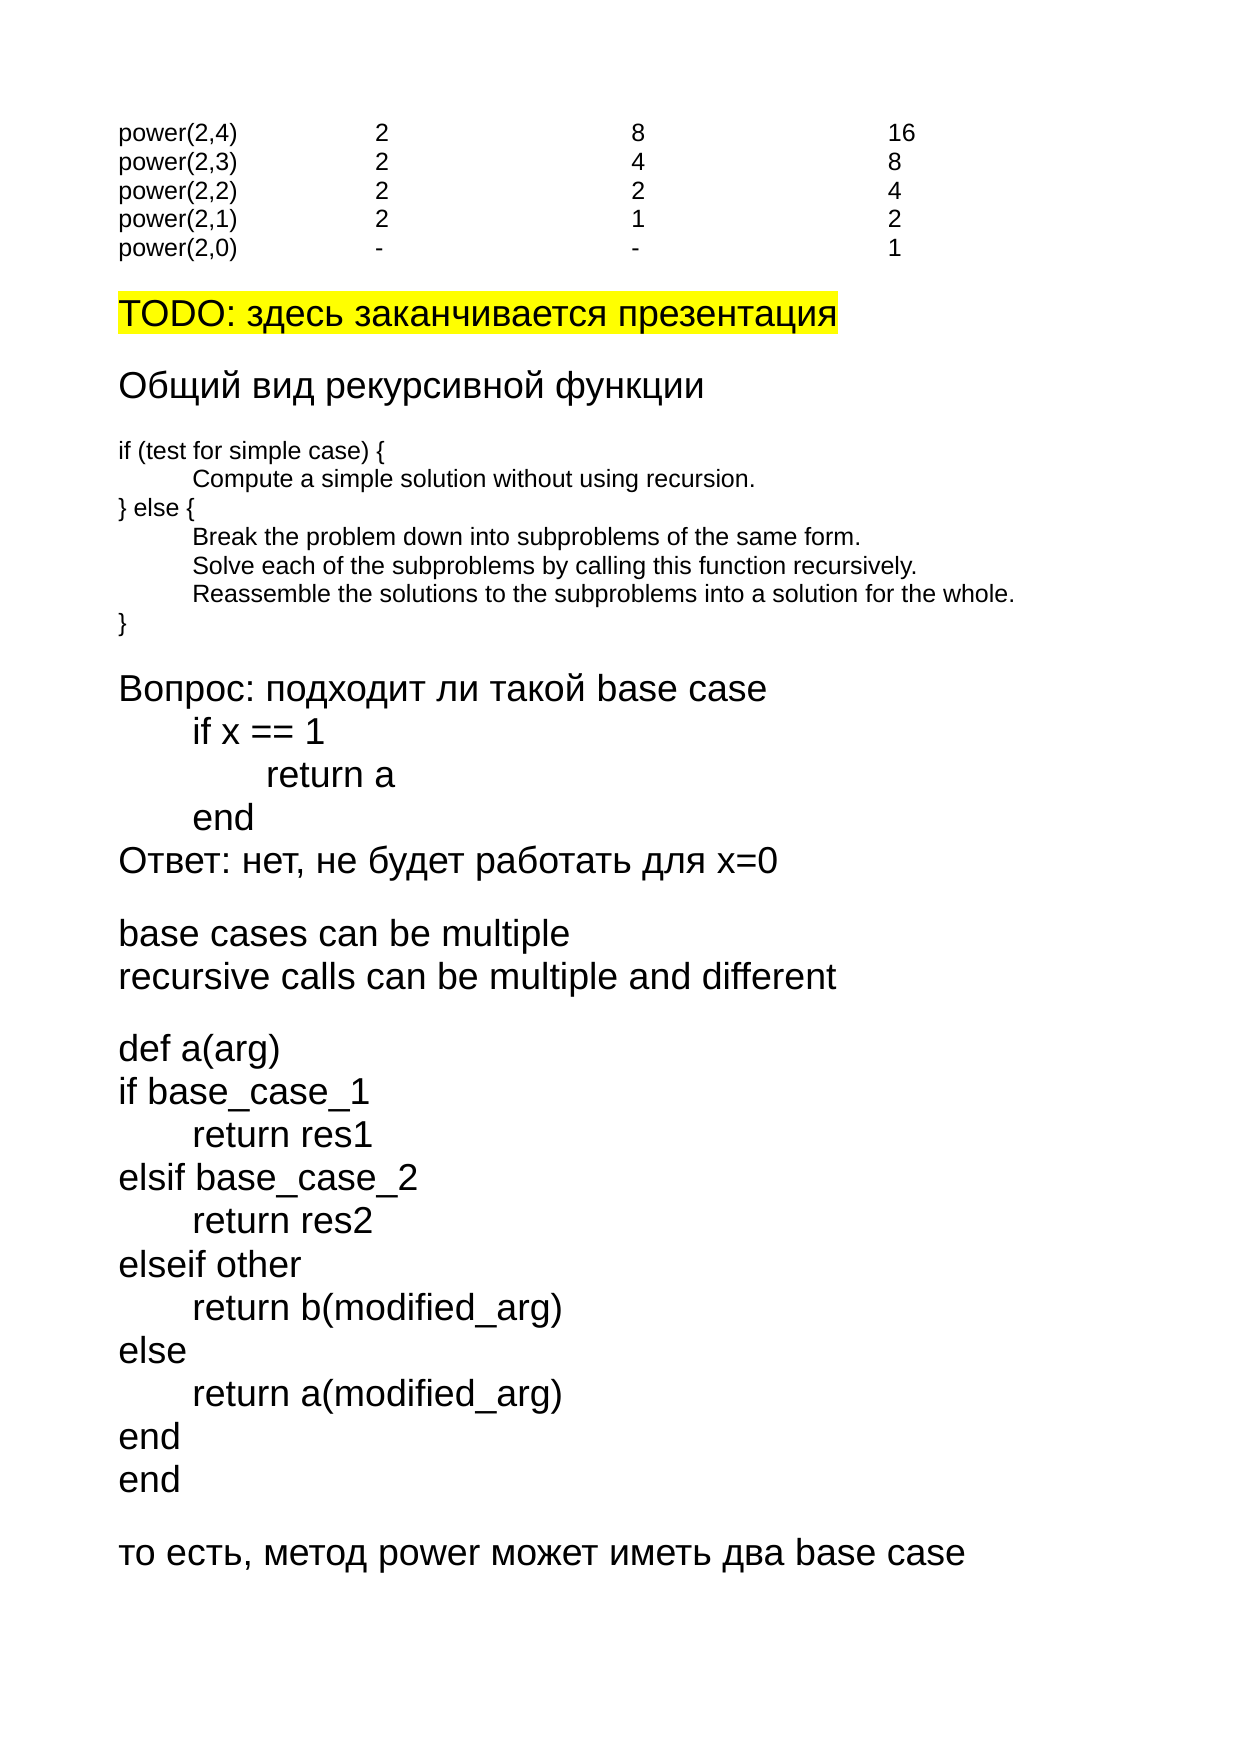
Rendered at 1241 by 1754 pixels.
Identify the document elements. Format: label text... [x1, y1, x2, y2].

text elseif other [118, 1242, 1122, 1285]
table_cell 2 [364, 204, 620, 233]
table_cell 4 [876, 176, 1133, 204]
text return b(modified_arg) [118, 1285, 1122, 1328]
table_cell power(2,4) [107, 118, 363, 147]
text elsif base_case_2 [118, 1156, 1122, 1199]
table_cell - [364, 233, 620, 262]
table_cell - [620, 233, 876, 262]
text } [118, 608, 1122, 637]
table_cell power(2,0) [107, 233, 363, 262]
table_cell 8 [620, 118, 876, 147]
table_cell 2 [620, 176, 876, 204]
text } else { [118, 493, 1122, 522]
table_cell 16 [876, 118, 1133, 147]
table_cell 8 [876, 147, 1133, 176]
text if (test for simple case) { [118, 436, 1122, 464]
table_cell 1 [620, 204, 876, 233]
text recursive calls can be multiple and different [118, 954, 1122, 997]
text end [118, 1414, 1122, 1457]
text Solve each of the subproblems by calling this function recursively. [118, 551, 1122, 579]
table_cell 2 [876, 204, 1133, 233]
text else [118, 1328, 1122, 1371]
text TODO: здесь заканчивается презентация [118, 291, 1122, 334]
text end [118, 795, 1122, 838]
text Вопрос: подходит ли такой base case [118, 666, 1122, 709]
table_cell power(2,2) [107, 176, 363, 204]
text то есть, метод power может иметь два base case [118, 1530, 1122, 1573]
text end [118, 1457, 1122, 1501]
text def a(arg) [118, 1026, 1122, 1069]
table_cell 1 [876, 233, 1133, 262]
text Break the problem down into subproblems of the same form. [118, 522, 1122, 551]
text Compute a simple solution without using recursion. [118, 464, 1122, 493]
text return res1 [118, 1112, 1122, 1156]
table_cell power(2,1) [107, 204, 363, 233]
table_cell 2 [364, 147, 620, 176]
table_cell power(2,3) [107, 147, 363, 176]
text return a [118, 752, 1122, 795]
table_cell 2 [364, 176, 620, 204]
table_cell 4 [620, 147, 876, 176]
text return a(modified_arg) [118, 1371, 1122, 1414]
table_cell 2 [364, 118, 620, 147]
text Ответ: нет, не будет работать для x=0 [118, 838, 1122, 882]
text return res2 [118, 1199, 1122, 1242]
text base cases can be multiple [118, 911, 1122, 954]
text if x == 1 [118, 709, 1122, 752]
text Общий вид рекурсивной функции [118, 363, 1122, 406]
text if base_case_1 [118, 1069, 1122, 1112]
text Reassemble the solutions to the subproblems into a solution for the whole. [118, 579, 1122, 608]
